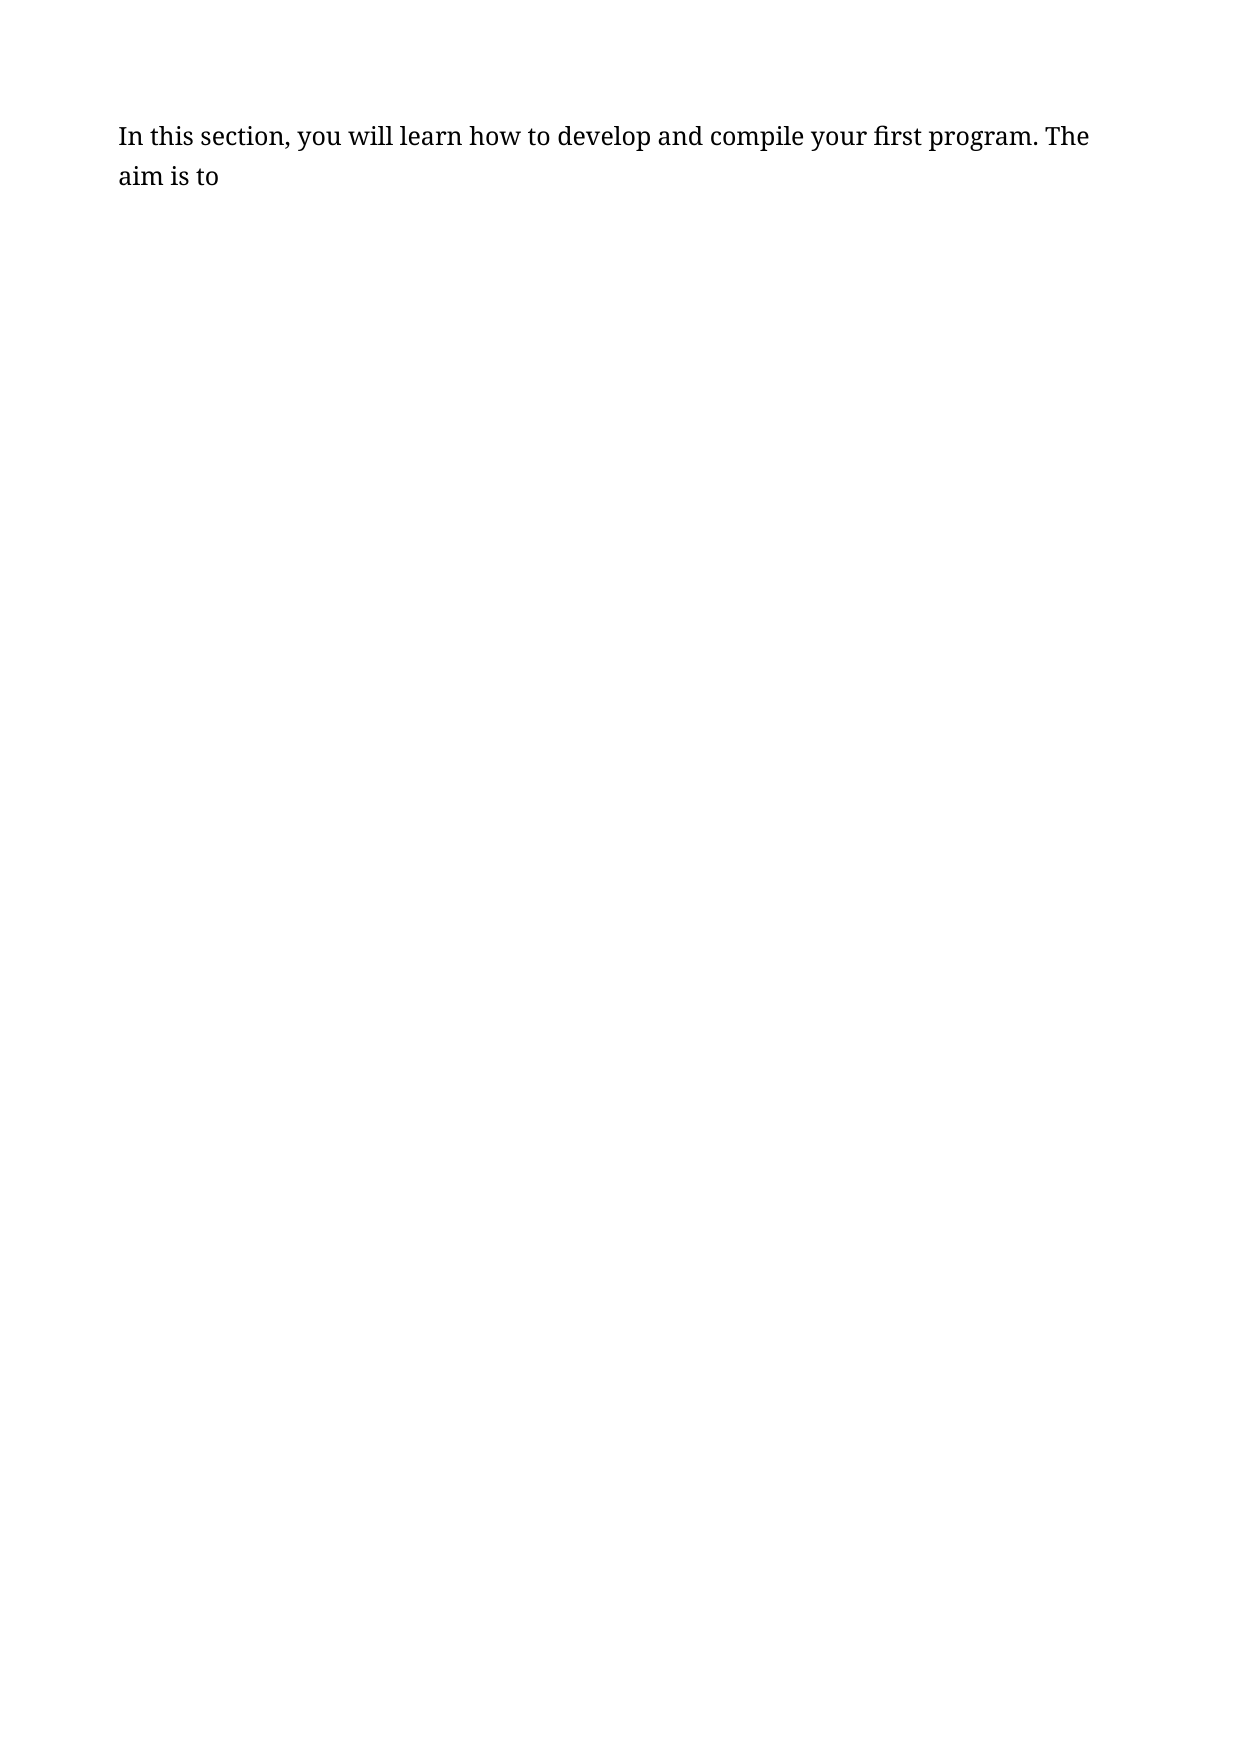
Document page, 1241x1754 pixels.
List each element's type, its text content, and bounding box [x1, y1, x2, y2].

text In this section, you will learn how to develop and compile your first program. The aim is to [118, 118, 1122, 193]
